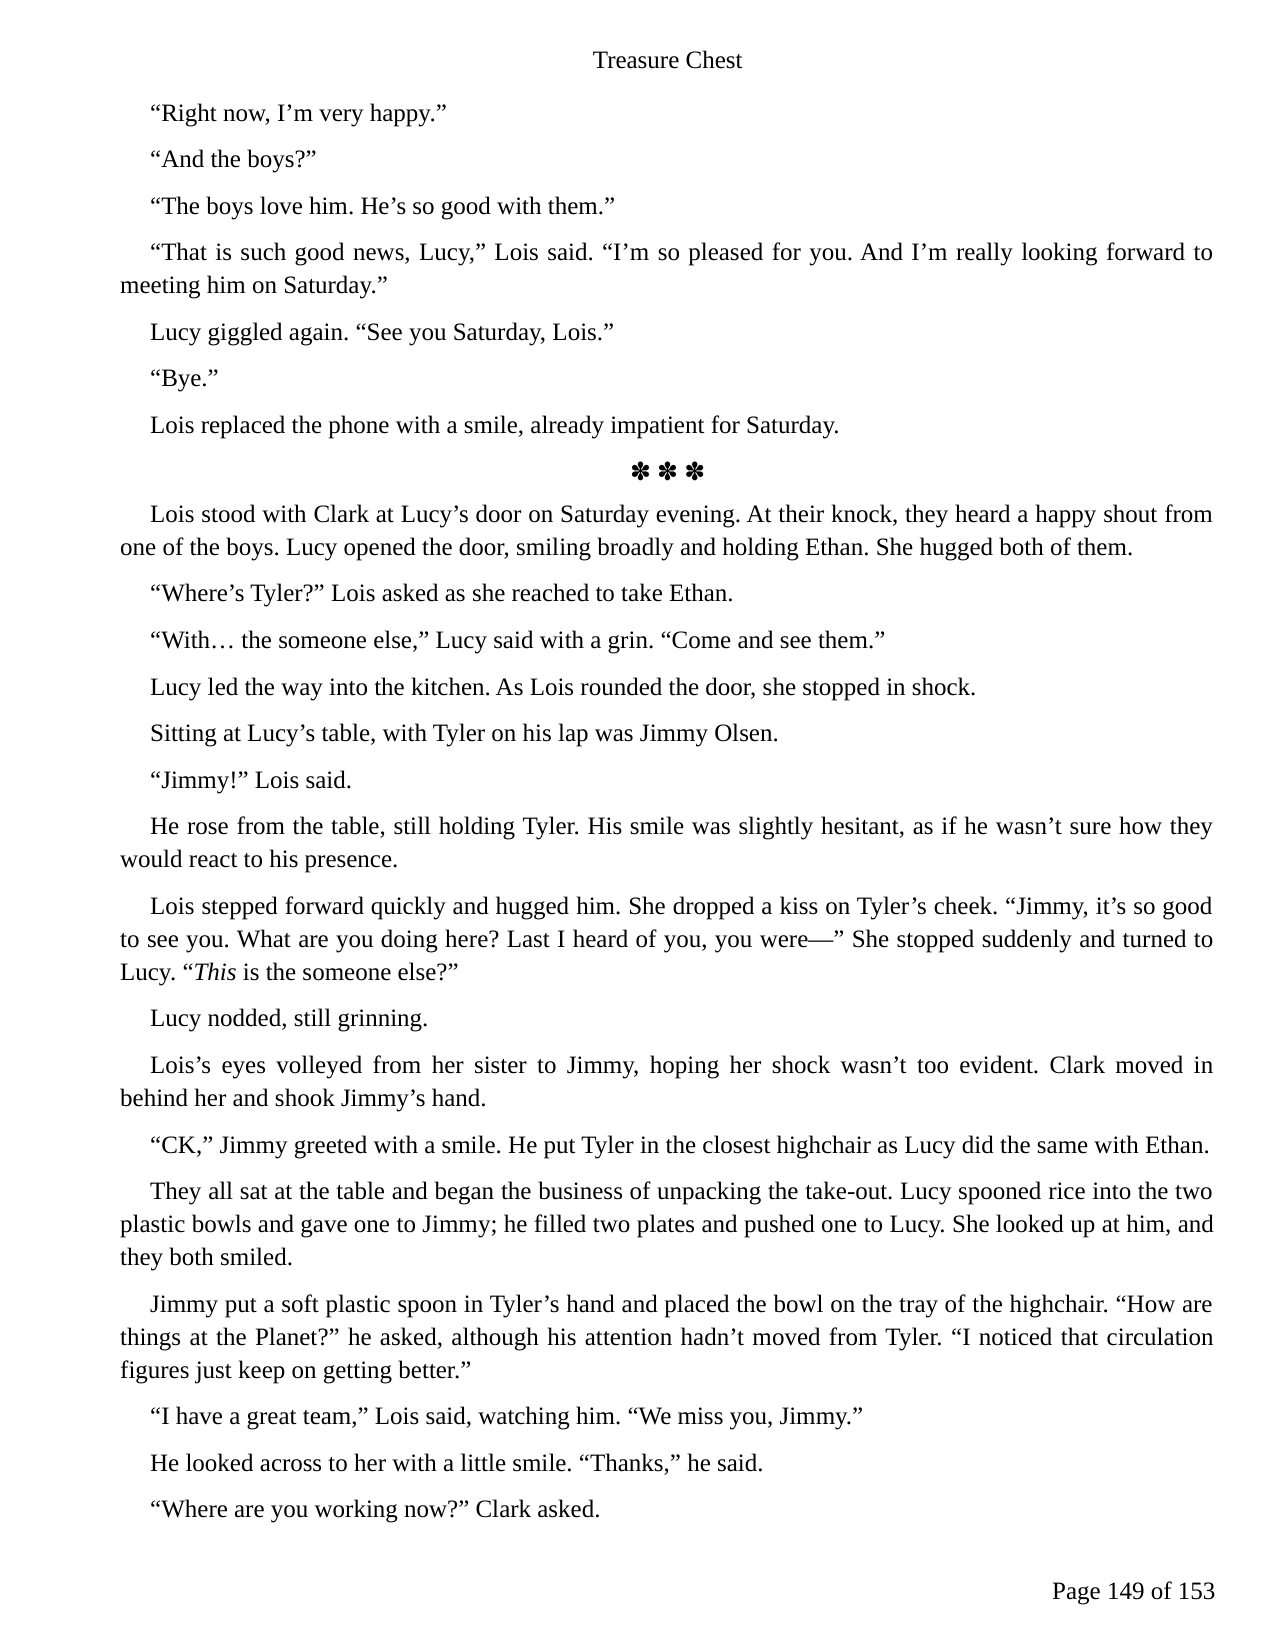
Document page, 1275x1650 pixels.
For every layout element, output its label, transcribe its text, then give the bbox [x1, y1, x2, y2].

text “Where are you working now?” Clark asked. [120, 1494, 1215, 1523]
text Jimmy put a soft plastic spoon in Tyler’s hand and placed the bowl on the tray of the highchair. “How are things at the Planet?” he asked, although his attention hadn’t moved from Tyler. “I noticed that circulation figures just keep on getting better.” [120, 1289, 1215, 1384]
text Lucy giggled again. “See you Saturday, Lois.” [120, 317, 1215, 346]
text “Bye.” [120, 363, 1215, 392]
text He looked across to her with a little smile. “Thanks,” he said. [120, 1448, 1215, 1477]
text Lucy nodded, still grinning. [120, 1003, 1215, 1032]
text Lois stood with Clark at Lucy’s door on Saturday evening. At their knock, they heard a happy shout from one of the boys. Lucy opened the door, smiling broadly and holding Ethan. She hugged both of them. [120, 499, 1215, 561]
text “With… the someone else,” Lucy said with a grin. “Come and see them.” [120, 625, 1215, 654]
text Lois replaced the phone with a smile, already impatient for Saturday. [120, 410, 1215, 439]
text They all sat at the table and began the business of unpacking the take-out. Lucy spooned rice into the two plastic bowls and gave one to Jimmy; he filled two plates and pushed one to Lucy. She looked up at him, and they both smiled. [120, 1176, 1215, 1271]
text “CK,” Jimmy greeted with a smile. He put Tyler in the closest highchair as Lucy did the same with Ethan. [120, 1130, 1215, 1158]
text Lois’s eyes volleyed from her sister to Jimmy, hoping her shock wasn’t too evident. Clark moved in behind her and shook Jimmy’s hand. [120, 1050, 1215, 1112]
text He rose from the table, still holding Tyler. His smile was slightly hesitant, as if he wasn’t sure how they would react to his presence. [120, 811, 1215, 873]
text “Right now, I’m very happy.” [120, 98, 1215, 126]
text Sitting at Lucy’s table, with Tyler on his lap was Jimmy Olsen. [120, 718, 1215, 747]
text ✽ ✽ ✽ [120, 457, 1215, 485]
text Lucy led the way into the kitchen. As Lois rounded the door, she stopped in shock. [120, 672, 1215, 700]
text Lois stepped forward quickly and hugged him. She dropped a kiss on Tyler’s cheek. “Jimmy, it’s so good to see you. What are you doing here? Last I heard of you, you were—” She stopped suddenly and turned to Lucy. “This is the someone else?” [120, 891, 1215, 986]
text “And the boys?” [120, 144, 1215, 173]
text “I have a great team,” Lois said, watching him. “We miss you, Jimmy.” [120, 1401, 1215, 1430]
text “The boys love him. He’s so good with them.” [120, 191, 1215, 219]
text “That is such good news, Lucy,” Lois said. “I’m so pleased for you. And I’m really looking forward to meeting him on Saturday.” [120, 237, 1215, 299]
text “Where’s Tyler?” Lois asked as she reached to take Ethan. [120, 578, 1215, 607]
text “Jimmy!” Lois said. [120, 765, 1215, 793]
